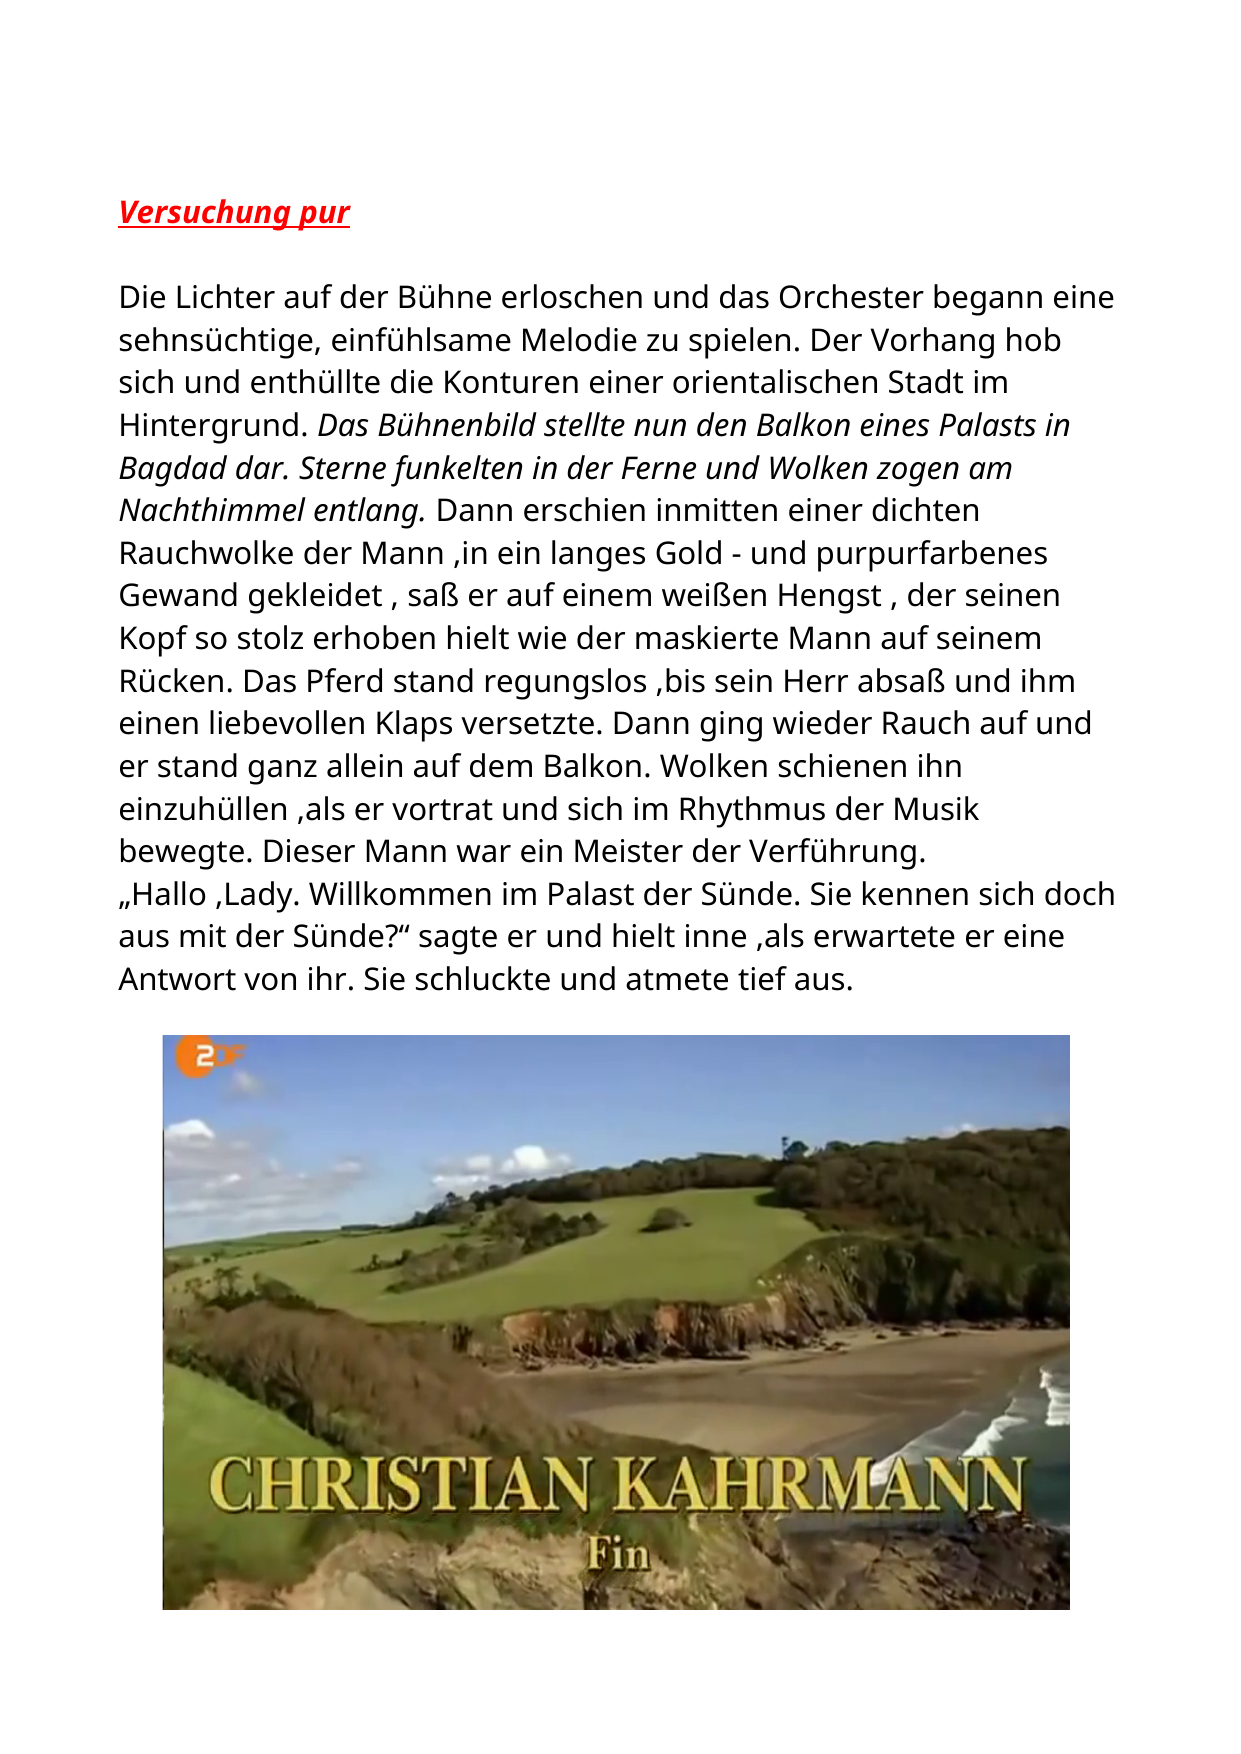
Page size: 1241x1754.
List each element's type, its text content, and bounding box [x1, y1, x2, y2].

text Versuchung pur [118, 190, 1122, 233]
picture [162, 1035, 1070, 1610]
text „Hallo ,Lady. Willkommen im Palast der Sünde. Sie kennen sich doch aus mit der Sünde?“ sagte er und hielt inne ,als erwartete er eine Antwort von ihr. Sie schluckte und atmete tief aus. [118, 872, 1122, 999]
text Die Lichter auf der Bühne erloschen und das Orchester begann eine sehnsüchtige, einfühlsame Melodie zu spielen. Der Vorhang hob sich und enthüllte die Konturen einer orientalischen Stadt im Hintergrund. Das Bühnenbild stellte nun den Balkon eines Palasts in Bagdad dar. Sterne funkelten in der Ferne und Wolken zogen am Nachthimmel entlang. Dann erschien inmitten einer dichten Rauchwolke der Mann ,in ein langes Gold - und purpurfarbenes Gewand gekleidet , saß er auf einem weißen Hengst , der seinen Kopf so stolz erhoben hielt wie der maskierte Mann auf seinem Rücken. Das Pferd stand regungslos ,bis sein Herr absaß und ihm einen liebevollen Klaps versetzte. Dann ging wieder Rauch auf und er stand ganz allein auf dem Balkon. Wolken schienen ihn einzuhüllen ,als er vortrat und sich im Rhythmus der Musik bewegte. Dieser Mann war ein Meister der Verführung. [118, 275, 1122, 872]
